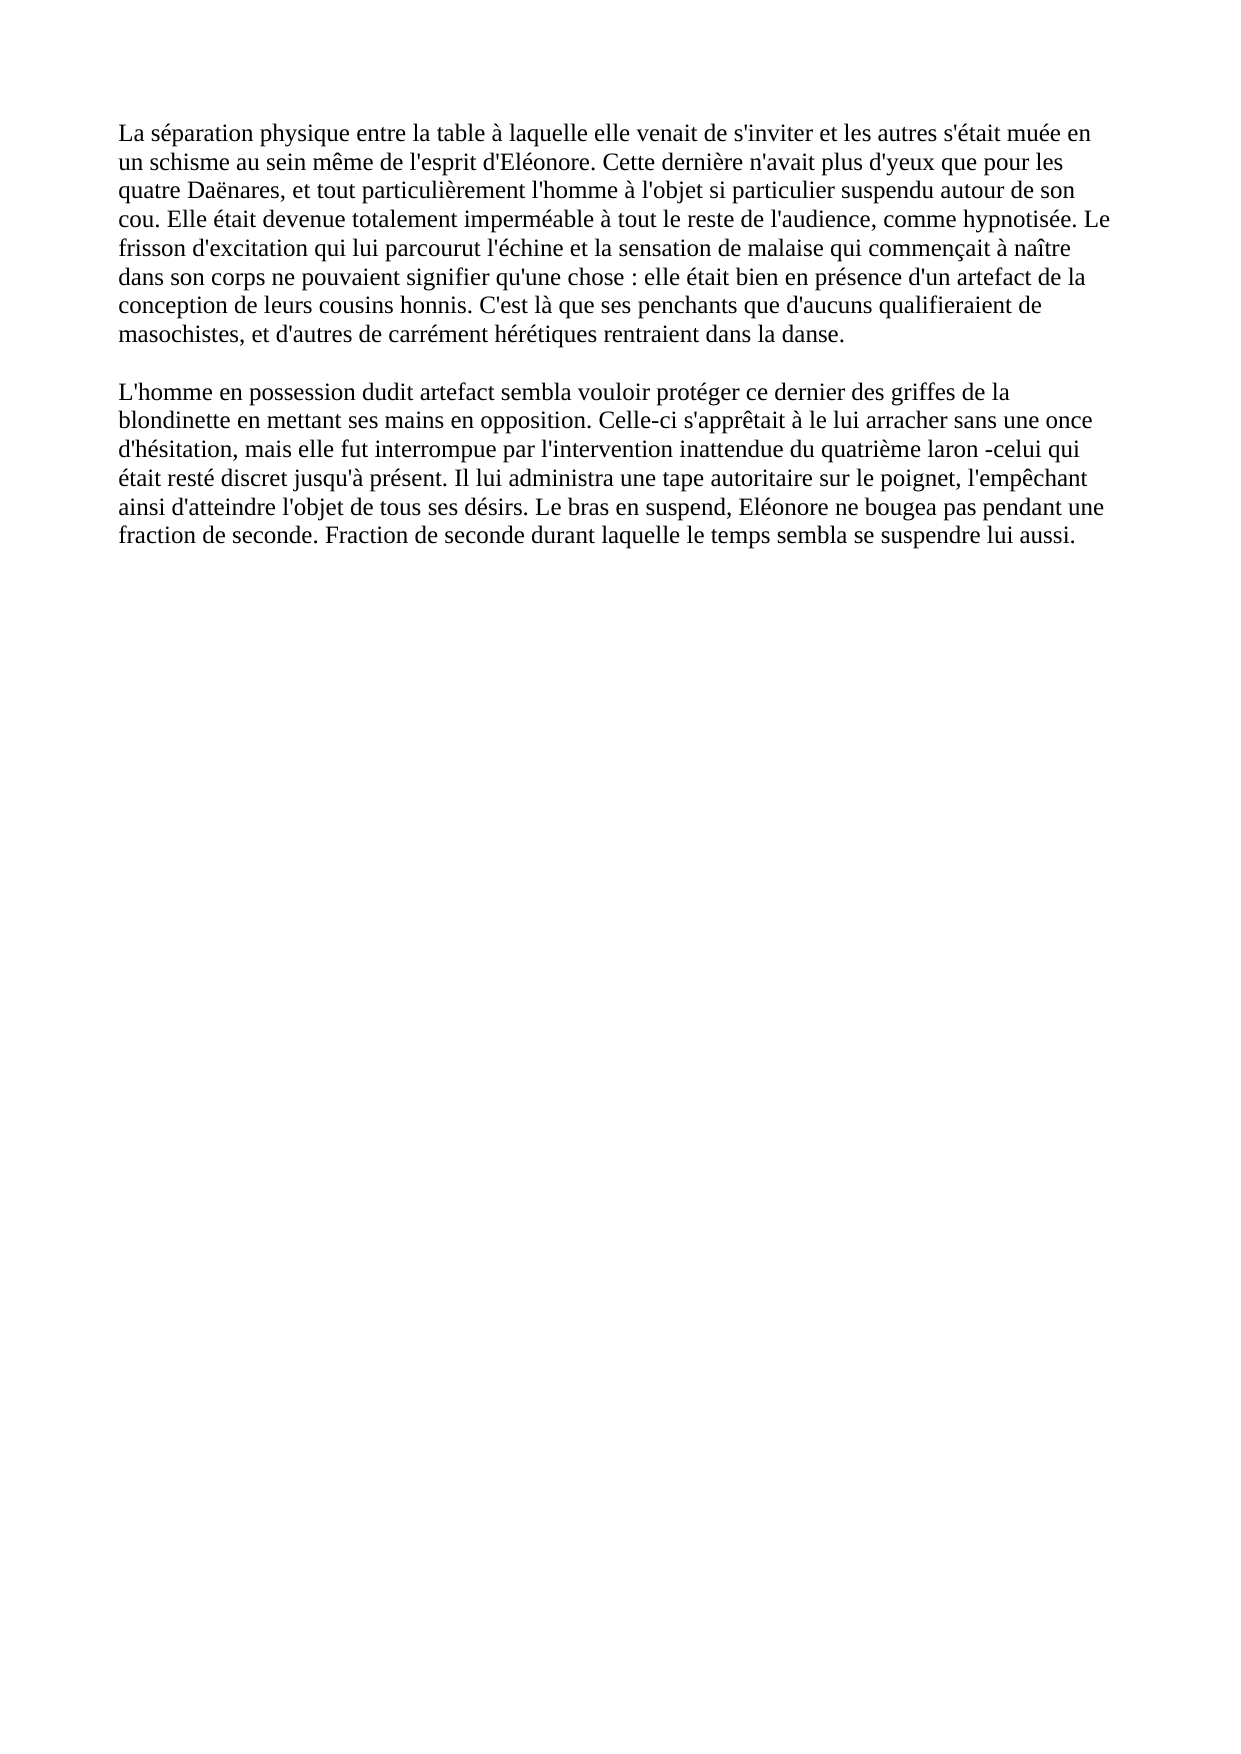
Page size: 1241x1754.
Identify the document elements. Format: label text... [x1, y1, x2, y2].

text L'homme en possession dudit artefact sembla vouloir protéger ce dernier des griffes de la blondinette en mettant ses mains en opposition. Celle-ci s'apprêtait à le lui arracher sans une once d'hésitation, mais elle fut interrompue par l'intervention inattendue du quatrième laron -celui qui était resté discret jusqu'à présent. Il lui administra une tape autoritaire sur le poignet, l'empêchant ainsi d'atteindre l'objet de tous ses désirs. Le bras en suspend, Eléonore ne bougea pas pendant une fraction de seconde. Fraction de seconde durant laquelle le temps sembla se suspendre lui aussi. [118, 377, 1122, 549]
text La séparation physique entre la table à laquelle elle venait de s'inviter et les autres s'était muée en un schisme au sein même de l'esprit d'Eléonore. Cette dernière n'avait plus d'yeux que pour les quatre Daënares, et tout particulièrement l'homme à l'objet si particulier suspendu autour de son cou. Elle était devenue totalement imperméable à tout le reste de l'audience, comme hypnotisée. Le frisson d'excitation qui lui parcourut l'échine et la sensation de malaise qui commençait à naître dans son corps ne pouvaient signifier qu'une chose : elle était bien en présence d'un artefact de la conception de leurs cousins honnis. C'est là que ses penchants que d'aucuns qualifieraient de masochistes, et d'autres de carrément hérétiques rentraient dans la danse. [118, 118, 1122, 348]
